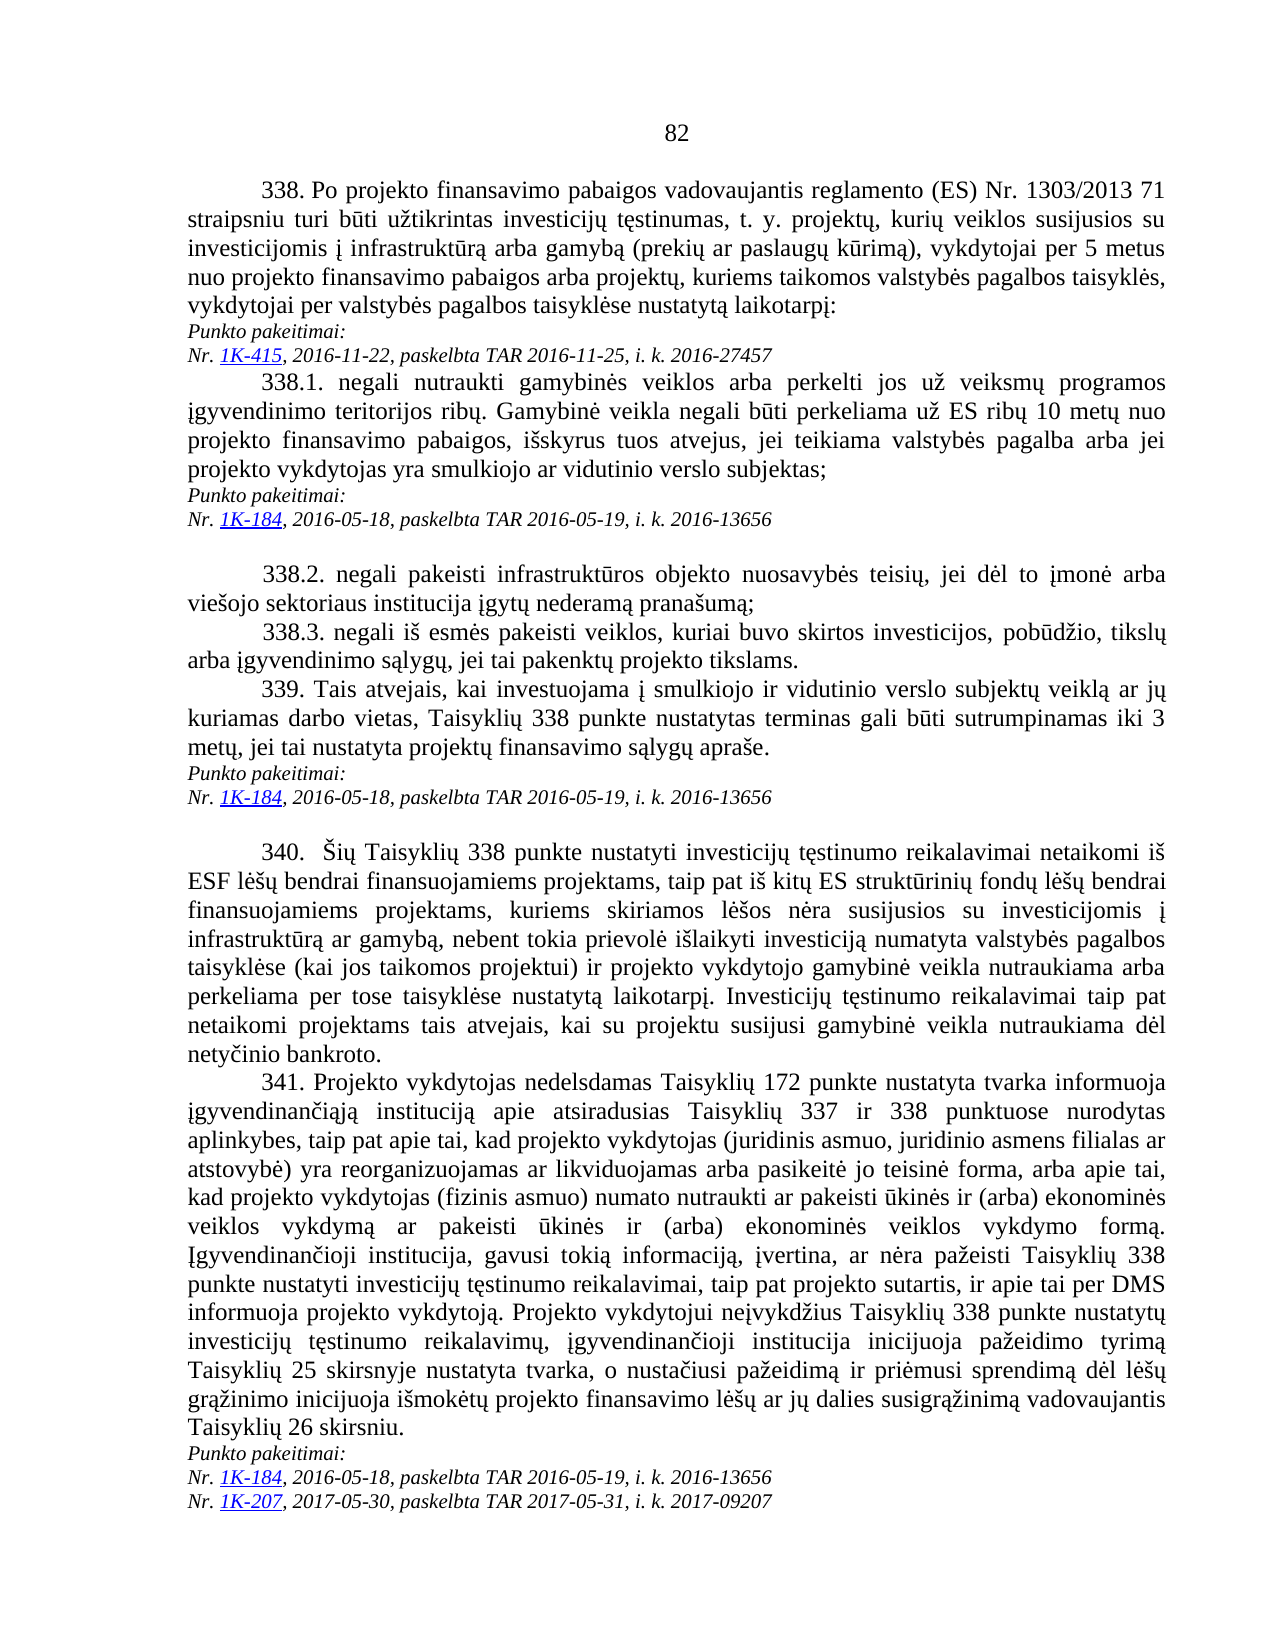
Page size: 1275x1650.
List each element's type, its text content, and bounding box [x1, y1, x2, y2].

text Nr. 1K-207, 2017-05-30, paskelbta TAR 2017-05-31, i. k. 2017-09207 [187, 1489, 1167, 1513]
text 338. Po projekto finansavimo pabaigos vadovaujantis reglamento (ES) Nr. 1303/2013 71 straipsniu turi būti užtikrintas investicijų tęstinumas, t. y. projektų, kurių veiklos susijusios su investicijomis į infrastruktūrą arba gamybą (prekių ar paslaugų kūrimą), vykdytojai per 5 metus nuo projekto finansavimo pabaigos arba projektų, kuriems taikomos valstybės pagalbos taisyklės, vykdytojai per valstybės pagalbos taisyklėse nustatytą laikotarpį: [187, 176, 1167, 319]
text Punkto pakeitimai: [187, 482, 1167, 507]
text 338.2. negali pakeisti infrastruktūros objekto nuosavybės teisių, jei dėl to įmonė arba viešojo sektoriaus institucija įgytų nederamą pranašumą; [187, 559, 1167, 617]
text 339. Tais atvejais, kai investuojama į smulkiojo ir vidutinio verslo subjektų veiklą ar jų kuriamas darbo vietas, Taisyklių 338 punkte nustatytas terminas gali būti sutrumpinamas iki 3 metų, jei tai nustatyta projektų finansavimo sąlygų apraše. [187, 674, 1167, 761]
text 341. Projekto vykdytojas nedelsdamas Taisyklių 172 punkte nustatyta tvarka informuoja įgyvendinančiąją instituciją apie atsiradusias Taisyklių 337 ir 338 punktuose nurodytas aplinkybes, taip pat apie tai, kad projekto vykdytojas (juridinis asmuo, juridinio asmens filialas ar atstovybė) yra reorganizuojamas ar likviduojamas arba pasikeitė jo teisinė forma, arba apie tai, kad projekto vykdytojas (fizinis asmuo) numato nutraukti ar pakeisti ūkinės ir (arba) ekonominės veiklos vykdymą ar pakeisti ūkinės ir (arba) ekonominės veiklos vykdymo formą. Įgyvendinančioji institucija, gavusi tokią informaciją, įvertina, ar nėra pažeisti Taisyklių 338 punkte nustatyti investicijų tęstinumo reikalavimai, taip pat projekto sutartis, ir apie tai per DMS informuoja projekto vykdytoją. Projekto vykdytojui neįvykdžius Taisyklių 338 punkte nustatytų investicijų tęstinumo reikalavimų, įgyvendinančioji institucija inicijuoja pažeidimo tyrimą Taisyklių 25 skirsnyje nustatyta tvarka, o nustačiusi pažeidimą ir priėmusi sprendimą dėl lėšų grąžinimo inicijuoja išmokėtų projekto finansavimo lėšų ar jų dalies susigrąžinimą vadovaujantis Taisyklių 26 skirsniu. [187, 1067, 1167, 1441]
text Punkto pakeitimai: [187, 761, 1167, 785]
text Nr. 1K-184, 2016-05-18, paskelbta TAR 2016-05-19, i. k. 2016-13656 [187, 785, 1167, 809]
text Nr. 1K-415, 2016-11-22, paskelbta TAR 2016-11-25, i. k. 2016-27457 [187, 343, 1167, 367]
text Punkto pakeitimai: [187, 319, 1167, 343]
text 338.1. negali nutraukti gamybinės veiklos arba perkelti jos už veiksmų programos įgyvendinimo teritorijos ribų. Gamybinė veikla negali būti perkeliama už ES ribų 10 metų nuo projekto finansavimo pabaigos, išskyrus tuos atvejus, jei teikiama valstybės pagalba arba jei projekto vykdytojas yra smulkiojo ar vidutinio verslo subjektas; [187, 367, 1167, 482]
text Nr. 1K-184, 2016-05-18, paskelbta TAR 2016-05-19, i. k. 2016-13656 [187, 507, 1167, 531]
text Nr. 1K-184, 2016-05-18, paskelbta TAR 2016-05-19, i. k. 2016-13656 [187, 1465, 1167, 1489]
text 340. Šių Taisyklių 338 punkte nustatyti investicijų tęstinumo reikalavimai netaikomi iš ESF lėšų bendrai finansuojamiems projektams, taip pat iš kitų ES struktūrinių fondų lėšų bendrai finansuojamiems projektams, kuriems skiriamos lėšos nėra susijusios su investicijomis į infrastruktūrą ar gamybą, nebent tokia prievolė išlaikyti investiciją numatyta valstybės pagalbos taisyklėse (kai jos taikomos projektui) ir projekto vykdytojo gamybinė veikla nutraukiama arba perkeliama per tose taisyklėse nustatytą laikotarpį. Investicijų tęstinumo reikalavimai taip pat netaikomi projektams tais atvejais, kai su projektu susijusi gamybinė veikla nutraukiama dėl netyčinio bankroto. [187, 837, 1167, 1067]
text 338.3. negali iš esmės pakeisti veiklos, kuriai buvo skirtos investicijos, pobūdžio, tikslų arba įgyvendinimo sąlygų, jei tai pakenktų projekto tikslams. [187, 617, 1167, 674]
text Punkto pakeitimai: [187, 1441, 1167, 1465]
